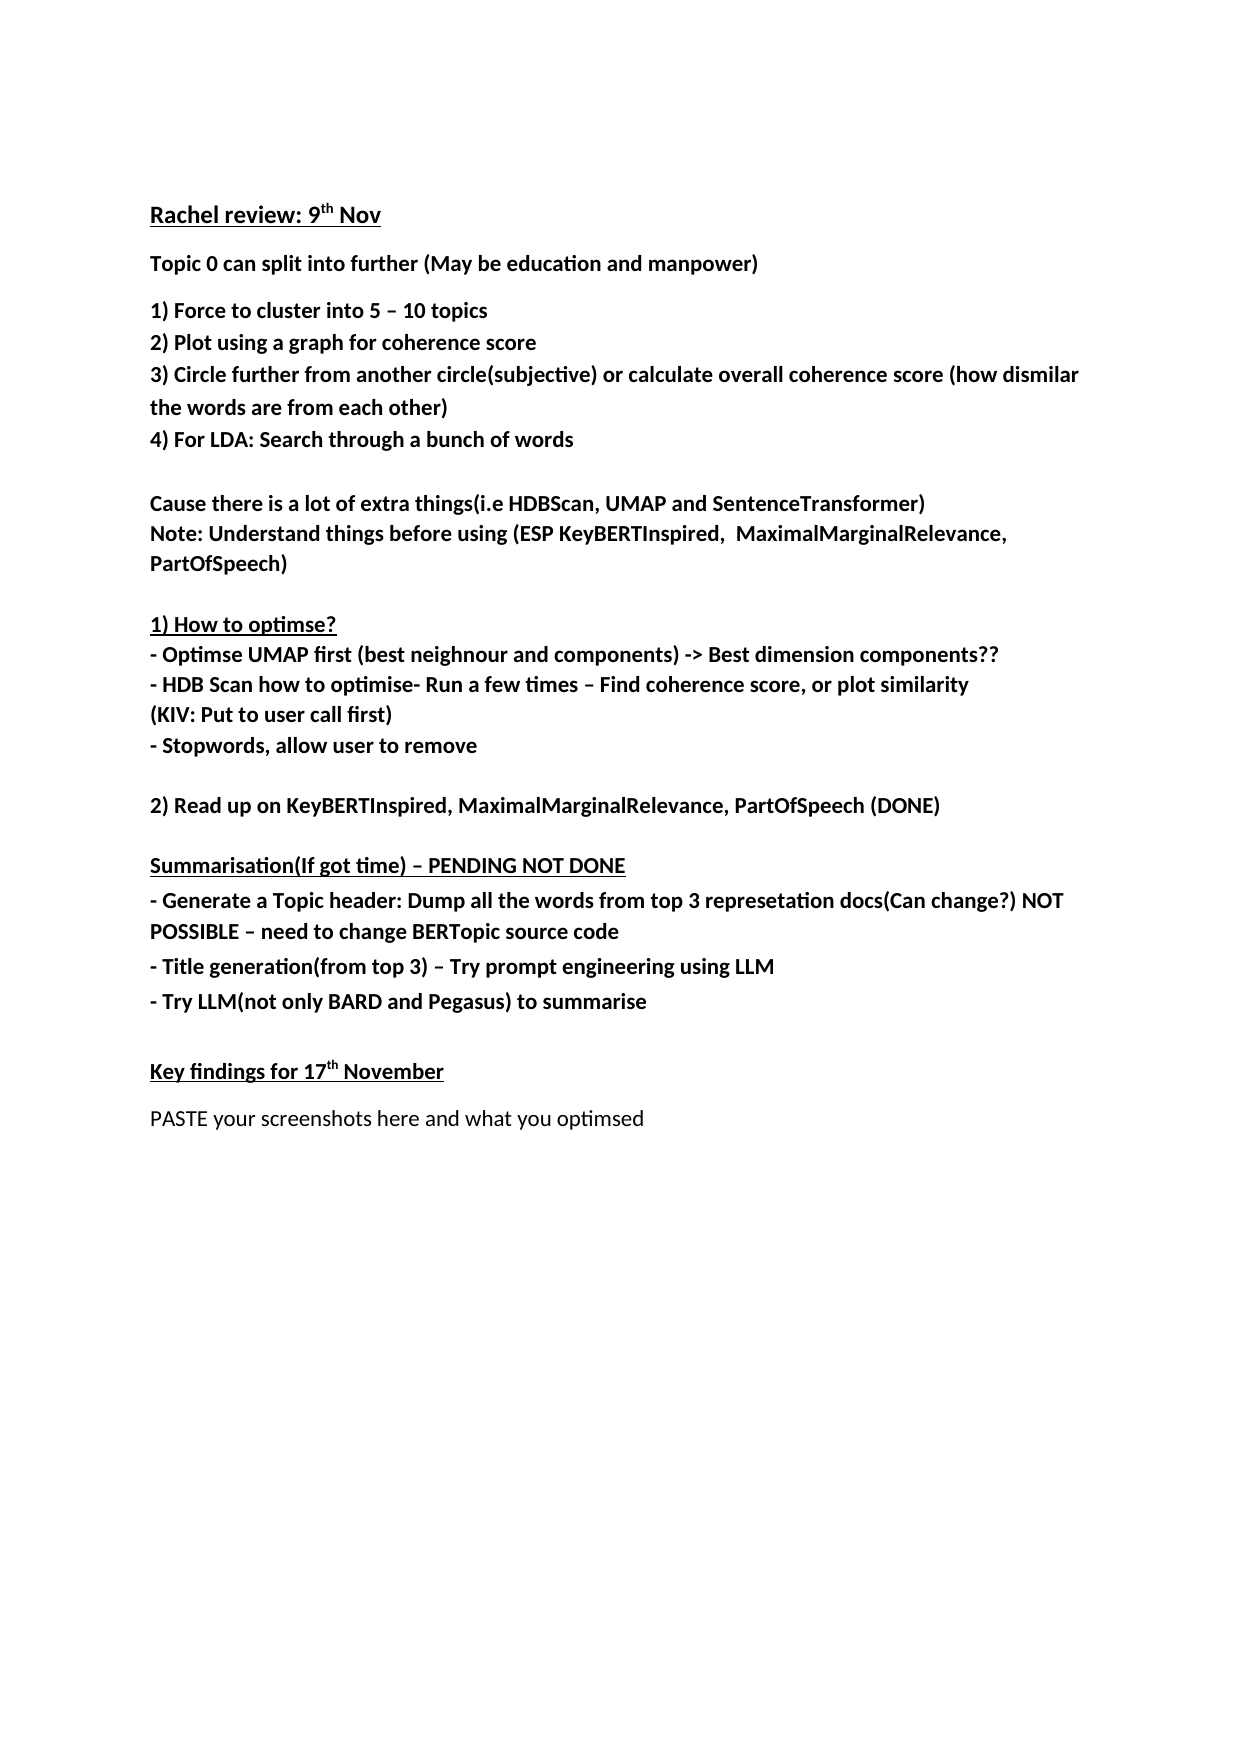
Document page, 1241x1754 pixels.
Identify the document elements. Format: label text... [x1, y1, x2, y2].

text - Title generation(from top 3) – Try prompt engineering using LLM [150, 952, 1090, 980]
text 2) Read up on KeyBERTInspired, MaximalMarginalRelevance, PartOfSpeech (DONE) [150, 791, 1090, 819]
text - Generate a Topic header: Dump all the words from top 3 represetation docs(Can change?) NOT POSSIBLE – need to change BERTopic source code [150, 887, 1090, 945]
text Rachel review: 9th Nov [150, 199, 1090, 230]
text 1) Force to cluster into 5 – 10 topics [150, 296, 1090, 324]
text - Optimse UMAP first (best neighnour and components) -> Best dimension components?? [150, 640, 1090, 668]
text - Try LLM(not only BARD and Pegasus) to summarise [150, 987, 1090, 1015]
text PASTE your screenshots here and what you optimsed [150, 1104, 1090, 1132]
text 4) For LDA: Search through a bunch of words [150, 425, 1090, 453]
text 3) Circle further from another circle(subjective) or calculate overall coherence score (how dismilar the words are from each other) [150, 360, 1090, 421]
text Topic 0 can split into further (May be education and manpower) [150, 249, 1090, 277]
text Cause there is a lot of extra things(i.e HDBScan, UMAP and SentenceTransformer) [150, 489, 1090, 517]
text - Stopwords, allow user to remove [150, 731, 1090, 759]
text (KIV: Put to user call first) [150, 701, 1090, 729]
text 1) How to optimse? [150, 610, 1090, 638]
text - HDB Scan how to optimise- Run a few times – Find coherence score, or plot similarity [150, 670, 1090, 698]
text 2) Plot using a graph for coherence score [150, 328, 1090, 356]
text Key findings for 17th November [150, 1057, 1090, 1085]
text Summarisation(If got time) – PENDING NOT DONE [150, 852, 1090, 880]
text Note: Understand things before using (ESP KeyBERTInspired, MaximalMarginalRelevance, PartOfSpeech) [150, 519, 1090, 578]
